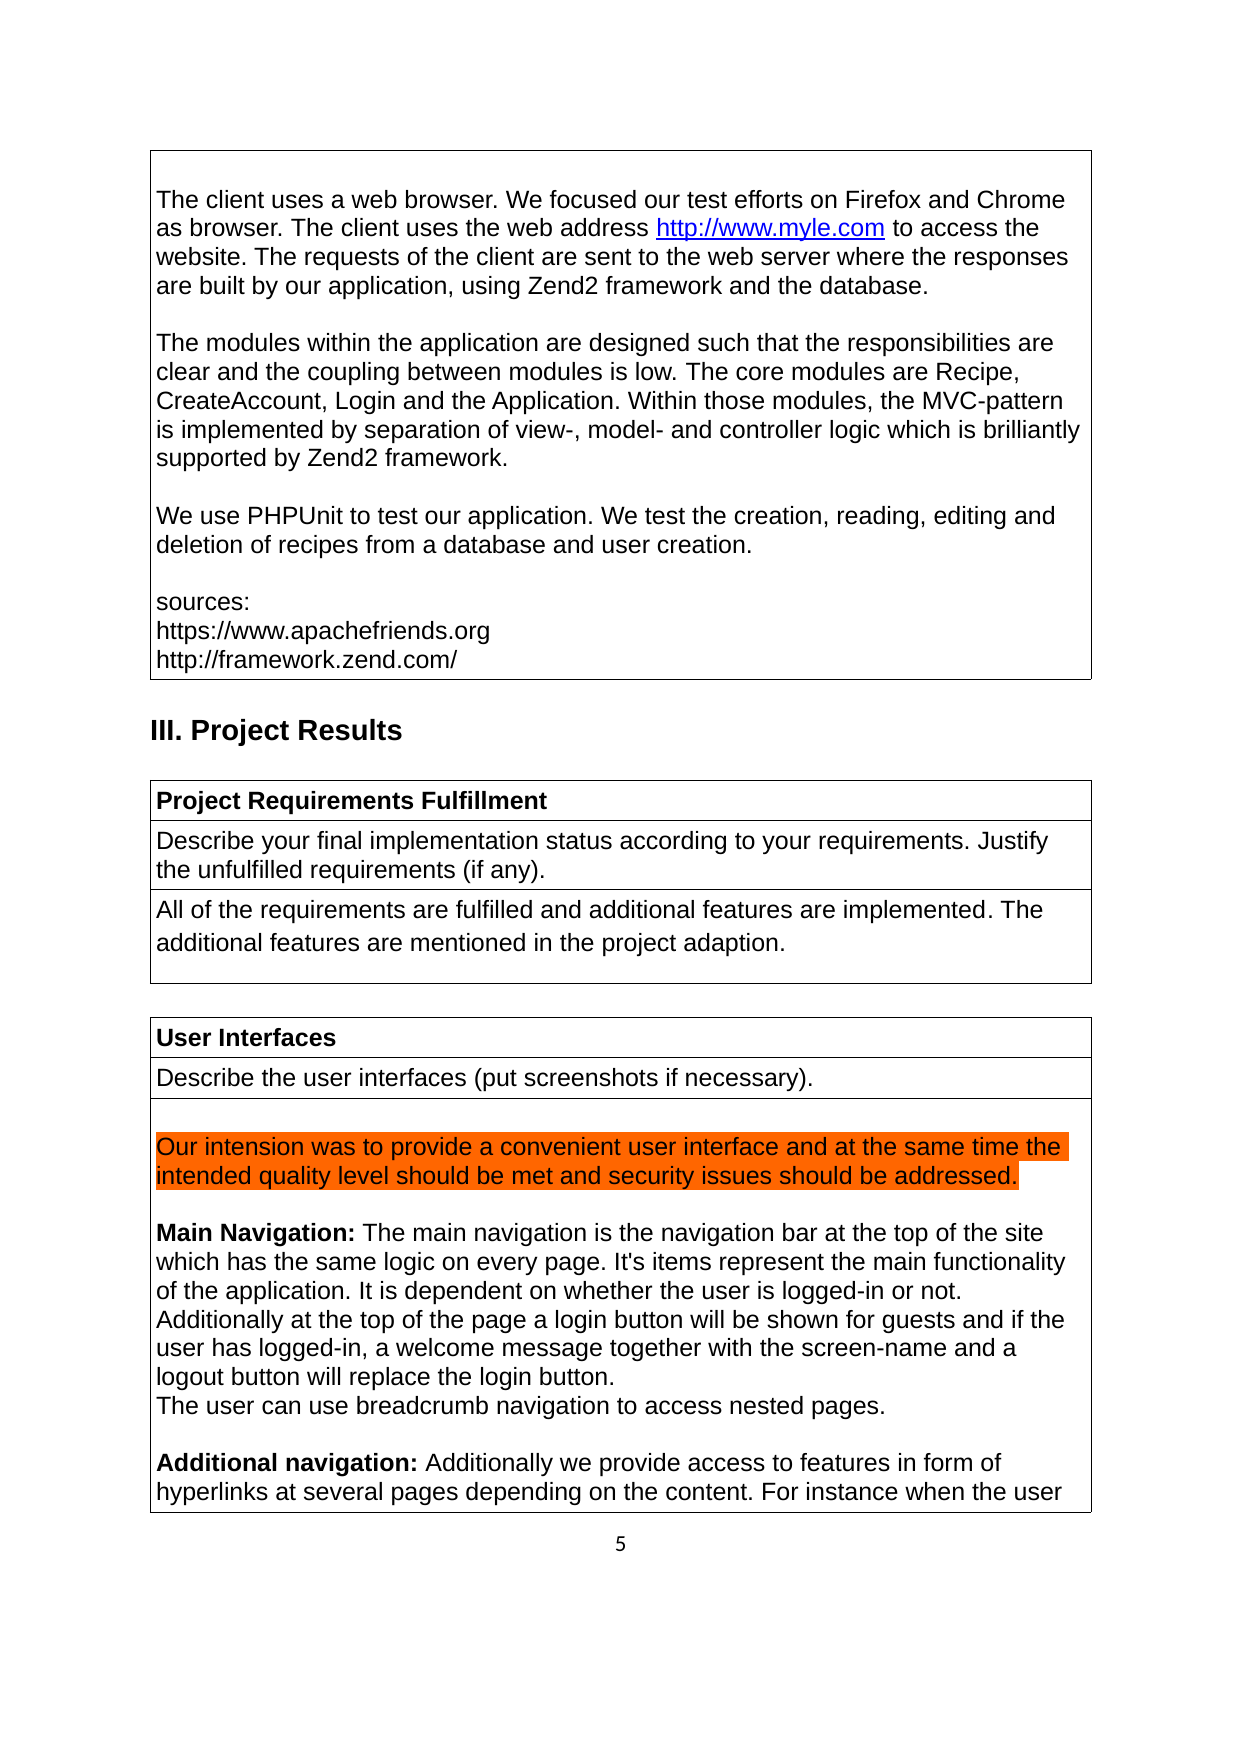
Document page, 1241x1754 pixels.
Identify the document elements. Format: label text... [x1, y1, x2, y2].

text III. Project Results [150, 713, 1091, 746]
table_header Project Requirements Fulfillment [151, 781, 1091, 820]
table_cell The client uses a web browser. We focused our test efforts on Firefox and Chrome as browser. The client uses the web address http://www.myle.com to access the website. The requests of the client are sent to the web server where the responses are built by our application, using Zend2 framework and the database. The modules within the application are designed such that the responsibilities are clear and the coupling between modules is low. The core modules are Recipe, CreateAccount, Login and the Application. Within those modules, the MVC-pattern is implemented by separation of view-, model- and controller logic which is brilliantly supported by Zend2 framework. We use PHPUnit to test our application. We test the creation, reading, editing and deletion of recipes from a database and user creation. sources: https://www.apachefriends.org http://framework.zend.com/ [151, 151, 1091, 679]
table_header User Interfaces [151, 1018, 1091, 1057]
table_cell Our intension was to provide a convenient user interface and at the same time the intended quality level should be met and security issues should be addressed. Main Navigation: The main navigation is the navigation bar at the top of the site which has the same logic on every page. It's items represent the main functionality of the application. It is dependent on whether the user is logged-in or not. Additionally at the top of the page a login button will be shown for guests and if the user has logged-in, a welcome message together with the screen-name and a logout button will replace the login button. The user can use breadcrumb navigation to access nested pages. Additional navigation: Additionally we provide access to features in form of hyperlinks at several pages depending on the content. For instance when the user [151, 1099, 1091, 1512]
table_cell Describe the user interfaces (put screenshots if necessary). [151, 1058, 1091, 1098]
table_cell All of the requirements are fulfilled and additional features are implemented. The additional features are mentioned in the project adaption. [151, 890, 1091, 983]
table_cell Describe your final implementation status according to your requirements. Justify the unfulfilled requirements (if any). [151, 821, 1091, 889]
